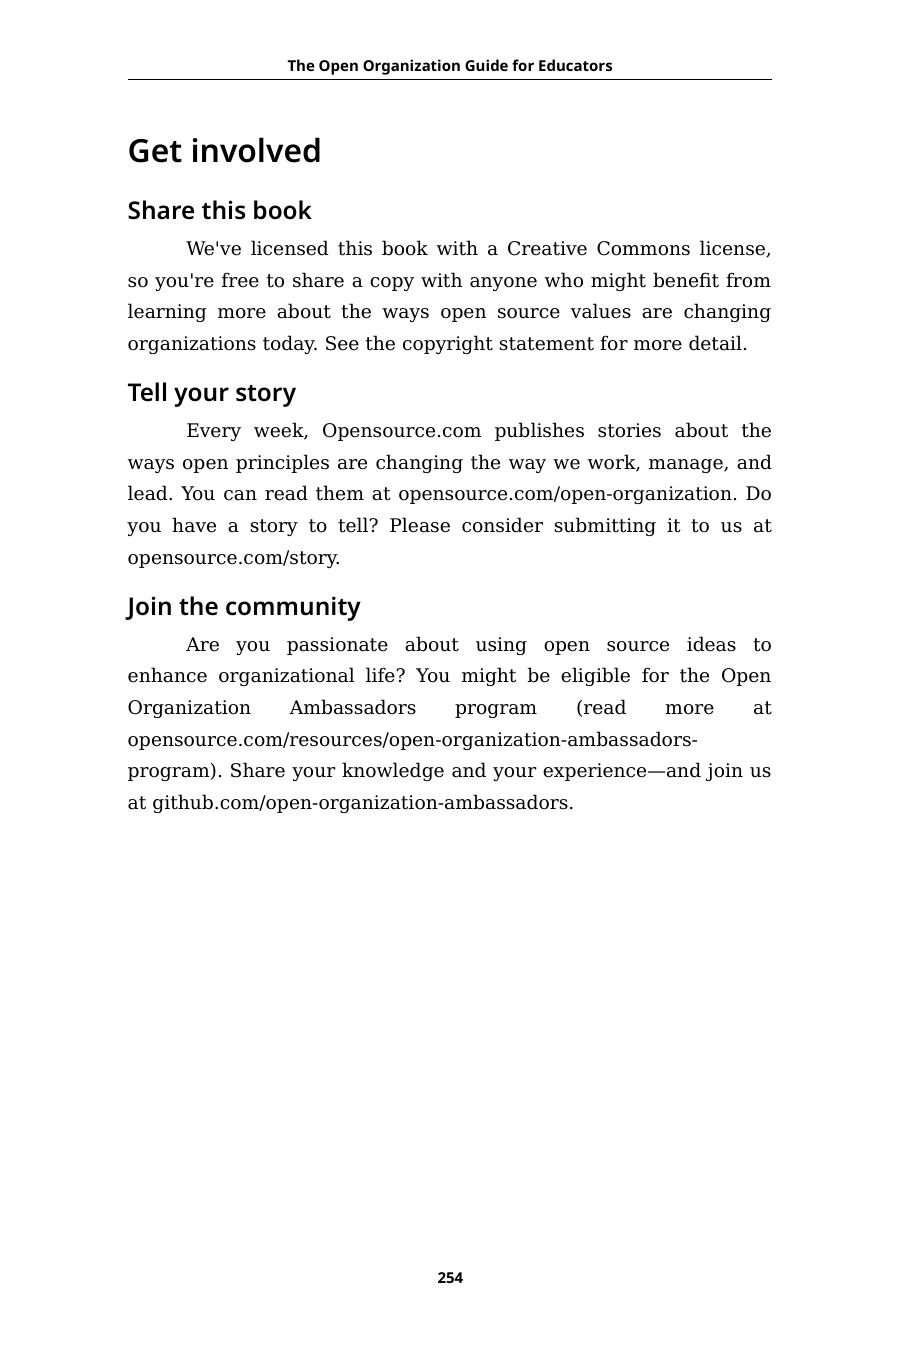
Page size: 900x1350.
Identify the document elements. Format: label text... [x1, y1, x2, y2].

text We've licensed this book with a Creative Commons license, so you're free to share a copy with anyone who might benefit from learning more about the ways open source values are changing organizations today. See the copyright statement for more detail. [127, 238, 772, 355]
text Every week, Opensource.com publishes stories about the ways open principles are changing the way we work, manage, and lead. You can read them at opensource.com/open-organization. Do you have a story to tell? Please consider submitting it to us at opensource.com/story. [127, 420, 772, 568]
subtitle Get involved [127, 133, 772, 170]
subtitle Tell your story [127, 379, 772, 407]
subtitle Join the community [127, 593, 772, 621]
subtitle Share this book [127, 197, 772, 226]
text Are you passionate about using open source ideas to enhance organizational life? You might be eligible for the Open Organization Ambassadors program (read more at opensource.com/resources/open-organization-ambassadors-program). Share your knowledge and your experience—and join us at github.com/open-organization-ambassadors. [127, 634, 772, 814]
